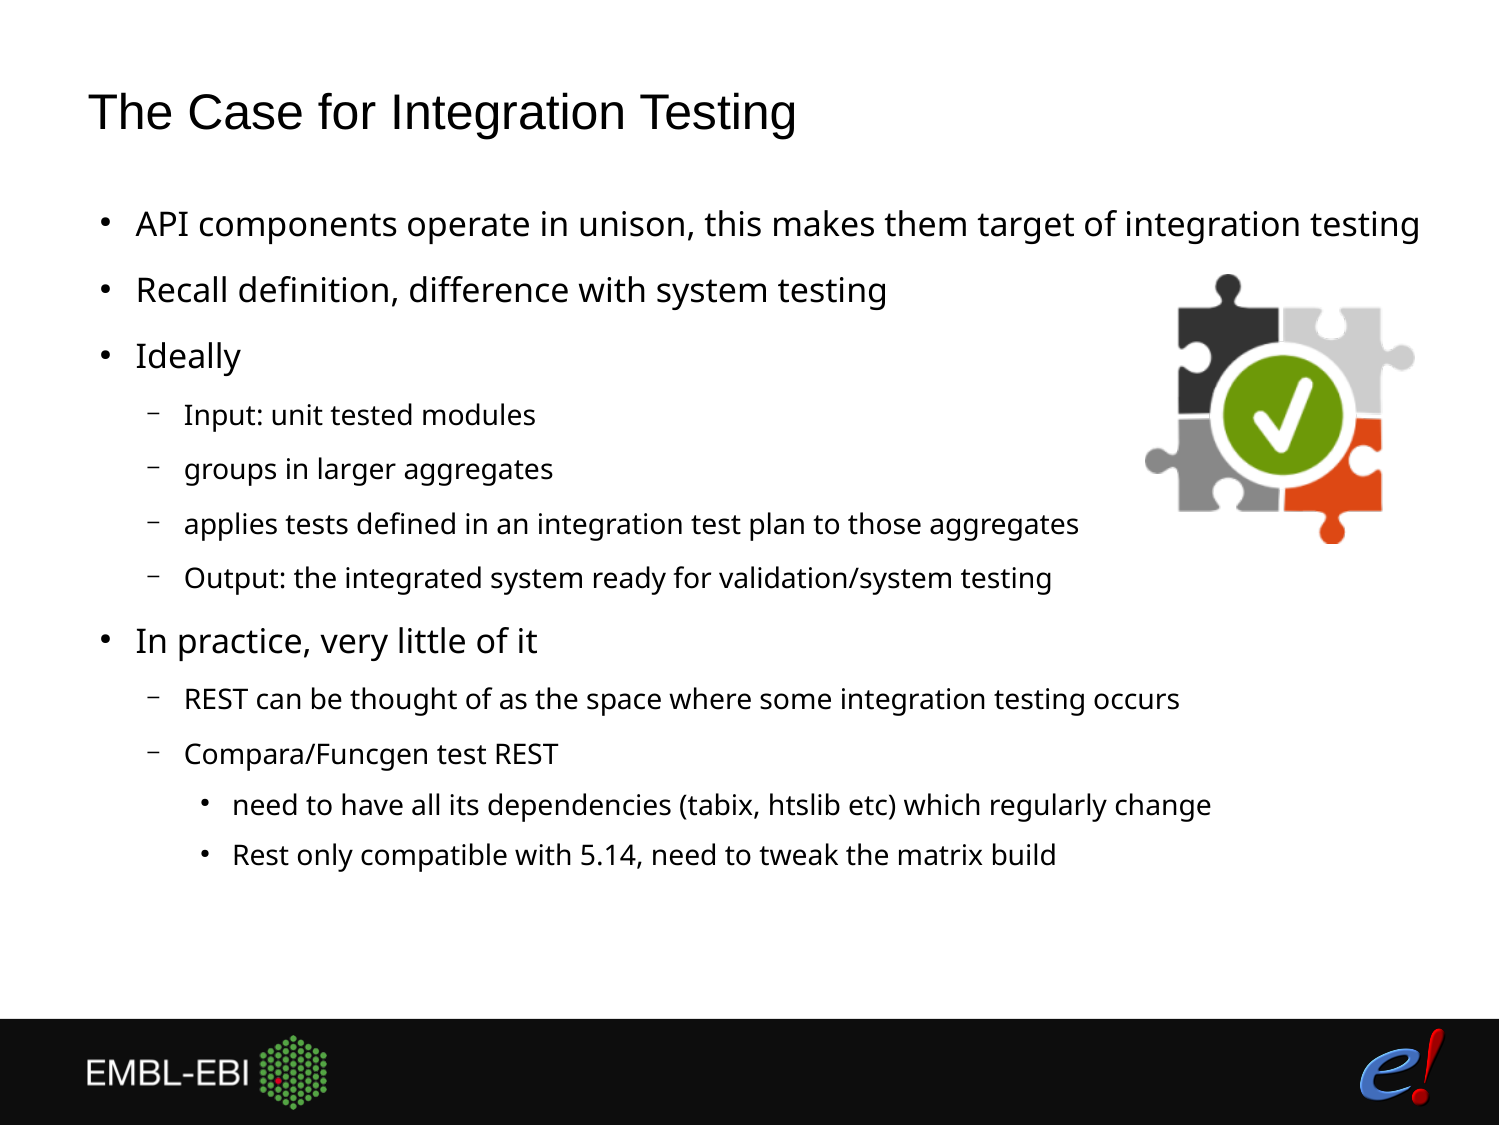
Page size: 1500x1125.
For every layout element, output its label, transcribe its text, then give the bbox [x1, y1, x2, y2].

picture [1145, 274, 1415, 544]
picture [1357, 1026, 1448, 1112]
title The Case for Integration Testing [87, 50, 1425, 175]
list API components operate in unison, this makes them target of integration testing Recall definition, difference with system testing Ideally Input: unit tested modules groups in larger aggregates applies tests defined in an integration test plan to those aggregates Output: the integrated system ready for validation/system testing In practice, very little of it REST can be thought of as the space where some integration testing occurs Compara/Funcgen test REST need to have all its dependencies (tabix, htslib etc) which regularly change Rest only compatible with 5.14, need to tweak the matrix build [87, 200, 1425, 914]
picture [87, 1035, 327, 1110]
